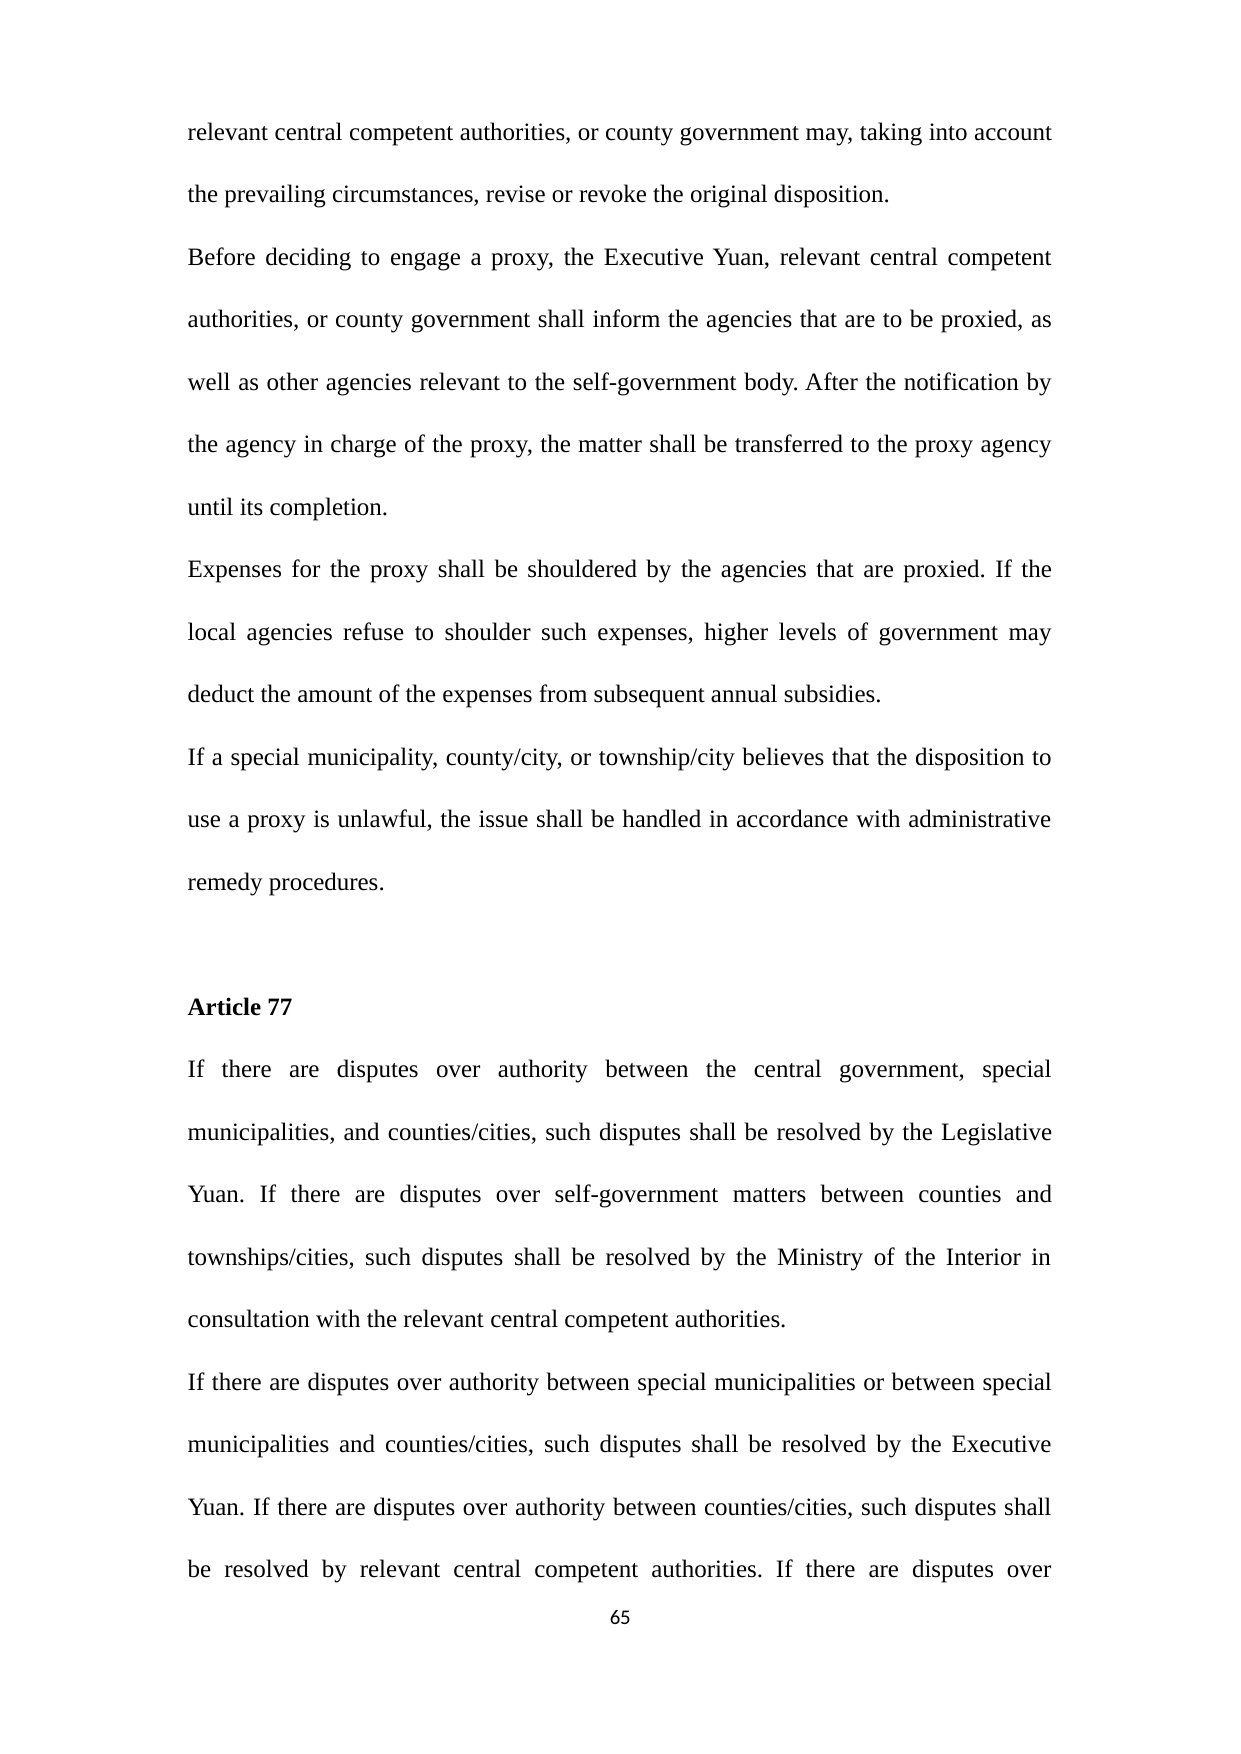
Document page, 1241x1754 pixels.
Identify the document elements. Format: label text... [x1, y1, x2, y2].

text If there are disputes over authority between special municipalities or between special municipalities and counties/cities, such disputes shall be resolved by the Executive Yuan. If there are disputes over authority between counties/cities, such disputes shall be resolved by relevant central competent authorities. If there are disputes over [187, 1339, 1053, 1589]
text Expenses for the proxy shall be shouldered by the agencies that are proxied. If the local agencies refuse to shoulder such expenses, higher levels of government may deduct the amount of the expenses from subsequent annual subsidies. [187, 527, 1053, 714]
text If a special municipality, county/city, or township/city believes that the disposition to use a proxy is unlawful, the issue shall be handled in accordance with administrative remedy procedures. [187, 714, 1053, 902]
text Before deciding to engage a proxy, the Executive Yuan, relevant central competent authorities, or county government shall inform the agencies that are to be proxied, as well as other agencies relevant to the self-government body. After the notification by the agency in charge of the proxy, the matter shall be transferred to the proxy agency until its completion. [187, 214, 1053, 527]
text If there are disputes over authority between the central government, special municipalities, and counties/cities, such disputes shall be resolved by the Legislative Yuan. If there are disputes over self-government matters between counties and townships/cities, such disputes shall be resolved by the Ministry of the Interior in consultation with the relevant central competent authorities. [187, 1027, 1053, 1339]
text relevant central competent authorities, or county government may, taking into account the prevailing circumstances, revise or revoke the original disposition. [187, 89, 1053, 214]
text Article 77 [187, 964, 1053, 1027]
